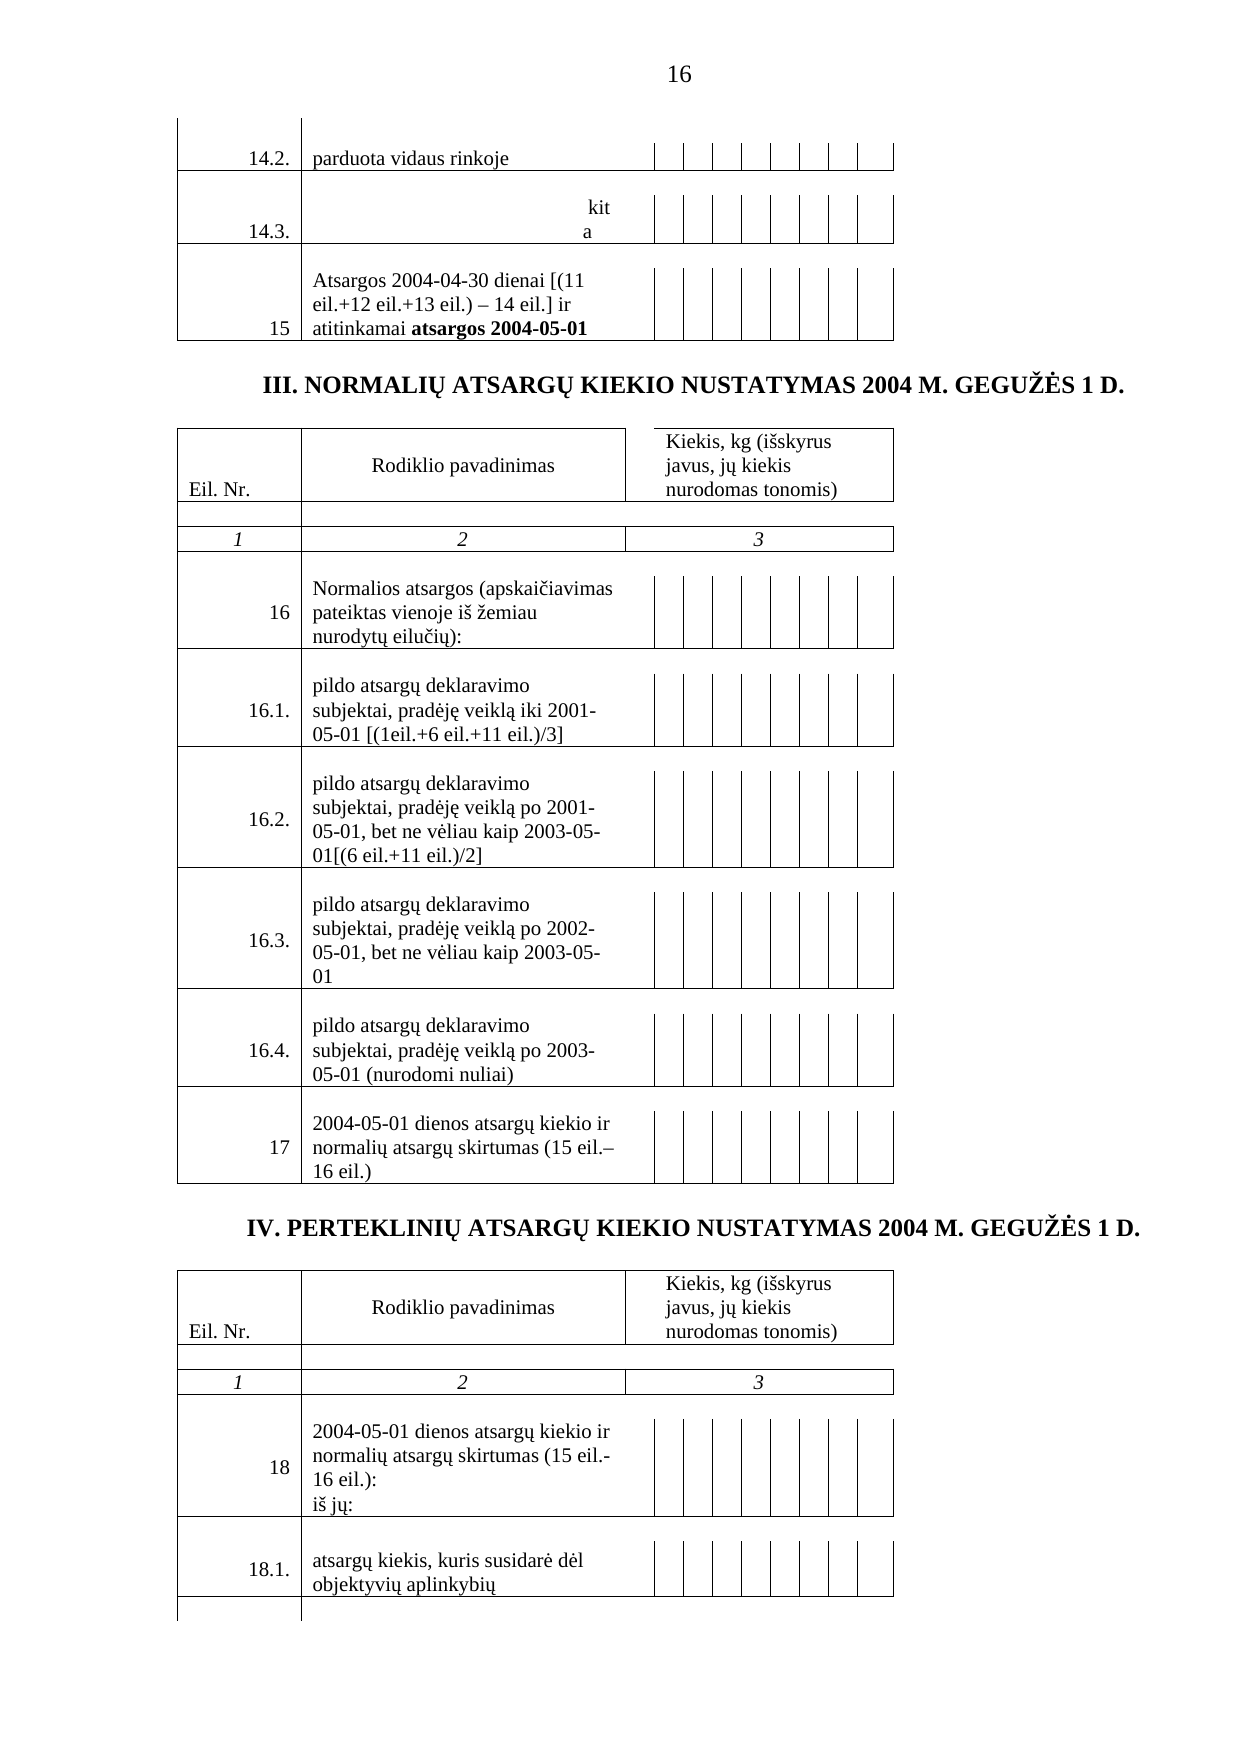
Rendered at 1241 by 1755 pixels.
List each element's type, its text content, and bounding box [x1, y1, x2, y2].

table_cell [479, 502, 513, 526]
table_cell [965, 1516, 1001, 1541]
table_cell [771, 892, 799, 988]
table_cell [1001, 170, 1036, 195]
table_cell [894, 1369, 929, 1394]
table_cell [1108, 674, 1144, 746]
table_cell [330, 502, 359, 526]
table_cell [742, 268, 770, 340]
table_cell [1108, 648, 1144, 673]
table_cell [829, 1087, 858, 1111]
table_cell [417, 1345, 446, 1368]
table_cell [713, 674, 741, 746]
table_cell [1036, 1111, 1072, 1136]
table_cell [929, 746, 965, 771]
table_cell [858, 1395, 893, 1419]
table_cell [417, 868, 446, 892]
table_cell [302, 1395, 330, 1419]
table_cell [206, 1395, 301, 1419]
table_cell [446, 502, 479, 526]
table_cell [894, 771, 929, 867]
table_cell [1108, 501, 1144, 526]
table_cell [1144, 1086, 1181, 1111]
table_cell [446, 195, 479, 243]
table_cell [302, 118, 330, 143]
table_cell [742, 143, 770, 170]
table_cell [800, 892, 828, 988]
table_cell [542, 171, 571, 195]
table_cell [1072, 892, 1108, 988]
table_cell [417, 1395, 446, 1419]
table_cell [829, 1014, 857, 1086]
table_cell [302, 244, 330, 268]
table_cell [1108, 601, 1144, 648]
table_cell [1072, 988, 1108, 1013]
table_cell [894, 1419, 929, 1491]
table_cell [417, 1597, 446, 1621]
table_cell [1144, 1344, 1181, 1368]
table_cell Eil. Nr. [178, 429, 301, 501]
table_cell [858, 1014, 893, 1086]
table_cell [1108, 1086, 1144, 1111]
table_cell [771, 552, 800, 576]
table_cell [929, 1086, 965, 1111]
table_cell [771, 1597, 800, 1621]
table_cell [1144, 1136, 1181, 1183]
table_cell [571, 552, 625, 576]
table_cell [684, 1087, 712, 1111]
table_cell [359, 118, 388, 143]
table_cell [625, 1419, 654, 1491]
table_cell [1036, 746, 1072, 771]
table_cell [771, 1111, 799, 1183]
table_cell [829, 989, 858, 1013]
table_cell [771, 1345, 800, 1368]
table_cell [965, 1086, 1001, 1111]
table_cell [1072, 195, 1108, 243]
table_cell [654, 244, 683, 268]
table_cell [330, 1087, 359, 1111]
table_cell [800, 1517, 829, 1541]
table_cell [513, 1395, 542, 1419]
table_cell [655, 1111, 683, 1183]
table_cell [829, 143, 857, 170]
table_cell [479, 171, 513, 195]
table_cell [1108, 551, 1144, 576]
table_cell [929, 1566, 965, 1596]
table_cell pildo atsargų deklaravimo subjektai, pradėję veiklą po 2001-05-01, bet ne vėliau kaip 2003-05-01[(6 eil.+11 eil.)/2] [302, 771, 625, 867]
table_cell [1036, 1014, 1072, 1086]
table_cell [684, 674, 712, 746]
table_cell [388, 747, 417, 771]
table_cell [1144, 170, 1181, 195]
table_cell [388, 552, 417, 576]
table_cell [1001, 1394, 1036, 1419]
table_cell [965, 1566, 1001, 1596]
table_cell [684, 989, 712, 1013]
table_cell [742, 1345, 771, 1368]
table_cell [571, 747, 625, 771]
table_cell [625, 268, 654, 340]
table_cell [684, 1517, 712, 1541]
table_cell [965, 988, 1001, 1013]
table_cell [713, 1419, 741, 1516]
table_cell [417, 552, 446, 576]
table_cell [713, 1541, 741, 1596]
table_cell [800, 171, 829, 195]
table_cell [1108, 1369, 1144, 1394]
table_cell Rodiklio pavadinimas [302, 1271, 625, 1343]
table_cell [1144, 118, 1181, 143]
table_cell [894, 428, 929, 501]
table_cell [1072, 1596, 1108, 1621]
table_cell 2 [302, 1370, 625, 1394]
table_cell [1144, 1566, 1181, 1596]
table_cell [829, 244, 858, 268]
table_cell [894, 526, 929, 551]
table_cell [1144, 1014, 1181, 1086]
table_cell [479, 552, 513, 576]
table_cell [713, 892, 741, 988]
table_cell [446, 1087, 479, 1111]
table_cell [513, 868, 542, 892]
table_cell [858, 1345, 893, 1368]
table_cell [513, 1087, 542, 1111]
table_cell [1108, 576, 1144, 601]
table_cell [1036, 118, 1072, 143]
table_cell pildo atsargų deklaravimo subjektai, pradėję veiklą po 2003-05-01 (nurodomi nuliai) [302, 1014, 625, 1086]
table_cell [742, 892, 770, 988]
table_cell [1072, 867, 1108, 892]
table_cell [1108, 1014, 1144, 1086]
table_cell [1072, 1566, 1108, 1596]
table_cell kita [571, 195, 625, 243]
table_cell [388, 1517, 417, 1541]
table_cell [929, 1014, 965, 1086]
table_cell [1108, 1566, 1144, 1596]
table_cell [654, 1517, 683, 1541]
table_cell [625, 649, 654, 673]
table_cell [513, 1597, 542, 1621]
table_cell [206, 649, 301, 673]
table_cell [800, 552, 829, 576]
table_cell [929, 501, 965, 526]
table_cell [713, 1014, 741, 1086]
table_cell [684, 1597, 712, 1621]
table_cell [965, 648, 1001, 673]
table_cell [625, 892, 654, 988]
table_cell [742, 502, 771, 526]
table_cell [359, 1597, 388, 1621]
table_cell [479, 989, 513, 1013]
table_cell [929, 143, 965, 170]
table_cell [965, 143, 1001, 170]
table_cell [625, 1087, 654, 1111]
table_cell [1072, 551, 1108, 576]
table_cell [1001, 601, 1036, 648]
table_cell [626, 1271, 654, 1343]
table_cell [800, 1345, 829, 1368]
table_cell [684, 502, 712, 526]
table_cell [858, 268, 893, 340]
table_cell [800, 989, 829, 1013]
table_cell [446, 244, 479, 268]
table_cell [655, 1014, 683, 1086]
table_cell [929, 268, 965, 340]
table_cell [1144, 243, 1181, 268]
table_cell [858, 1111, 893, 1183]
table_cell [542, 649, 571, 673]
table_cell [446, 1345, 479, 1368]
table_cell [742, 576, 770, 648]
table_cell [388, 1345, 417, 1368]
table_cell [177, 341, 206, 428]
table_cell [625, 502, 654, 526]
table_cell [446, 649, 479, 673]
table_cell [829, 195, 857, 243]
table_cell [302, 989, 330, 1013]
table_cell [965, 1596, 1001, 1621]
table_cell [858, 502, 893, 526]
table_cell [513, 649, 542, 673]
table_cell [388, 195, 417, 243]
table_cell [965, 1344, 1001, 1368]
table_cell [542, 118, 571, 143]
table_cell [1108, 268, 1144, 340]
table_cell [684, 118, 712, 143]
table_cell [446, 171, 479, 195]
table_cell [178, 118, 206, 143]
table_cell [330, 195, 359, 243]
table_cell [359, 244, 388, 268]
table_cell 3 [626, 1370, 893, 1394]
table_cell [929, 1344, 965, 1368]
table_cell [625, 771, 654, 867]
table_cell [894, 601, 929, 648]
table_cell [1072, 674, 1108, 746]
table_cell [1144, 143, 1181, 170]
table_cell [771, 502, 800, 526]
table_cell [206, 552, 301, 576]
table_cell [1001, 674, 1036, 746]
table_cell [1036, 268, 1072, 340]
table_cell [654, 868, 683, 892]
table_cell [771, 268, 799, 340]
table_cell [965, 674, 1001, 746]
table_cell [1144, 674, 1181, 746]
table_cell [359, 195, 388, 243]
table_cell [829, 1111, 857, 1183]
table_cell [1144, 1541, 1181, 1566]
table_cell [388, 244, 417, 268]
table_cell [929, 1270, 965, 1343]
table_cell [684, 1111, 712, 1183]
table_cell [894, 1344, 929, 1368]
table_cell [929, 243, 965, 268]
table_cell [1001, 892, 1036, 988]
table_cell [654, 1345, 683, 1368]
table_cell [359, 649, 388, 673]
table_cell atsargų kiekis, kuris susidarė dėl objektyvių aplinkybių [302, 1541, 625, 1596]
table_cell [1144, 1369, 1181, 1394]
table_cell 1 [178, 1370, 301, 1394]
table_cell [302, 171, 330, 195]
table_cell [800, 118, 829, 143]
table_cell [654, 552, 683, 576]
table_cell [1072, 648, 1108, 673]
table_cell [894, 648, 929, 673]
table_cell [1001, 143, 1036, 170]
table_cell [965, 892, 1001, 988]
table_cell [742, 118, 771, 143]
table_cell [771, 1541, 799, 1596]
table_cell [684, 268, 712, 340]
table_cell [571, 1597, 625, 1621]
table_cell [359, 171, 388, 195]
table_cell [713, 502, 742, 526]
table_cell [1036, 601, 1072, 648]
table_cell [1144, 268, 1181, 340]
table_cell [829, 649, 858, 673]
table_cell [625, 244, 654, 268]
table_cell [206, 747, 301, 771]
table_cell [479, 868, 513, 892]
table_cell [742, 552, 771, 576]
table_cell [894, 988, 929, 1013]
table_cell [1001, 195, 1036, 243]
table_cell [654, 171, 683, 195]
table_cell 14.2. [178, 143, 301, 170]
table_cell [713, 649, 742, 673]
table_cell [571, 868, 625, 892]
table_cell [1144, 576, 1181, 601]
table_cell [965, 501, 1001, 526]
table_cell [894, 1596, 929, 1621]
table_cell [446, 989, 479, 1013]
table_cell [1108, 1516, 1144, 1541]
table_cell [655, 576, 683, 648]
table_cell [742, 989, 771, 1013]
table_cell [684, 892, 712, 988]
table_cell [302, 552, 330, 576]
table_cell [800, 1541, 828, 1596]
table_cell [965, 195, 1001, 243]
table_cell [625, 576, 654, 601]
table_cell [1001, 988, 1036, 1013]
table_cell [1072, 170, 1108, 195]
table_cell [1072, 501, 1108, 526]
table_cell [858, 244, 893, 268]
table_cell [654, 1597, 683, 1621]
table_cell [513, 244, 542, 268]
table_cell [1144, 1270, 1181, 1343]
table_cell [684, 1014, 712, 1086]
table_cell 1 [178, 527, 301, 551]
table_cell [742, 1395, 771, 1419]
table_cell [1144, 428, 1181, 501]
table_cell [1144, 501, 1181, 526]
table_cell [654, 1395, 683, 1419]
table_cell [858, 892, 893, 988]
table_cell [1108, 170, 1144, 195]
table_cell [1108, 771, 1144, 867]
table_cell [1036, 1369, 1072, 1394]
table_cell [965, 746, 1001, 771]
table_cell [771, 244, 800, 268]
table_cell [302, 195, 330, 243]
table_cell [1036, 501, 1072, 526]
table_cell [655, 143, 683, 170]
table_cell [206, 1597, 301, 1621]
table_cell [742, 771, 770, 867]
table_cell [800, 771, 828, 867]
table_cell [302, 1345, 330, 1368]
table_cell [713, 747, 742, 771]
table_cell [771, 868, 800, 892]
table_cell [742, 1087, 771, 1111]
table_cell [713, 1597, 742, 1621]
table_cell [965, 1270, 1001, 1343]
table_cell [894, 170, 929, 195]
table_cell [894, 268, 929, 340]
table_cell [1036, 1394, 1072, 1419]
table_cell [858, 1541, 893, 1596]
table_cell 17 [178, 1111, 301, 1183]
table_cell [1144, 771, 1181, 867]
table_cell [206, 1087, 301, 1111]
table_cell [713, 1111, 741, 1183]
table_cell [571, 118, 625, 143]
table_cell [206, 1345, 301, 1368]
table_cell [965, 268, 1001, 340]
table_cell [894, 118, 929, 143]
table_cell [655, 892, 683, 988]
table_cell [1001, 1344, 1036, 1368]
table_cell [542, 552, 571, 576]
table_cell [206, 118, 301, 143]
table_cell [1144, 1419, 1181, 1491]
table_cell [206, 1517, 301, 1541]
table_cell 18.1. [178, 1541, 301, 1596]
table_cell [625, 1345, 654, 1368]
table_cell [684, 1419, 712, 1516]
table_cell [625, 143, 654, 170]
table_cell [1036, 170, 1072, 195]
table_cell [1072, 1344, 1108, 1368]
table_cell [479, 1087, 513, 1111]
table_cell [713, 195, 741, 243]
table_cell [542, 244, 571, 268]
table_cell [513, 1345, 542, 1368]
table_cell [446, 747, 479, 771]
table_cell [1001, 1596, 1036, 1621]
table_cell [1036, 1516, 1072, 1541]
table_cell [626, 428, 654, 501]
table_cell [894, 1270, 929, 1343]
table_cell [417, 1517, 446, 1541]
table_cell 2004-05-01 dienos atsargų kiekio ir normalių atsargų skirtumas (15 eil.–16 eil.) [302, 1111, 625, 1183]
table_cell [713, 244, 742, 268]
table_cell [446, 868, 479, 892]
table_cell [829, 1541, 857, 1596]
table_cell 2 [302, 527, 625, 551]
table_cell [829, 502, 858, 526]
table_cell [929, 1491, 965, 1516]
table_cell [302, 502, 330, 526]
table_cell [417, 1087, 446, 1111]
table_cell [542, 868, 571, 892]
table_cell [542, 1345, 571, 1368]
table_cell [1036, 1596, 1072, 1621]
table_cell [513, 552, 542, 576]
table_cell [542, 747, 571, 771]
table_cell [1072, 1111, 1108, 1136]
table_cell [417, 649, 446, 673]
table_cell [302, 1517, 330, 1541]
table_cell [178, 989, 206, 1013]
table_cell [330, 989, 359, 1013]
table_cell [1108, 1419, 1144, 1491]
table_cell [330, 1395, 359, 1419]
table_cell [929, 1394, 965, 1419]
table_cell [829, 1345, 858, 1368]
table_cell [571, 649, 625, 673]
table_cell [858, 1087, 893, 1111]
table_cell [479, 1517, 513, 1541]
table_cell [929, 1136, 965, 1183]
table_cell [330, 171, 359, 195]
table_cell Atsargos 2004-04-30 dienai [(11 eil.+12 eil.+13 eil.) – 14 eil.] ir atitinkamai atsargos 2004-05-01 [302, 268, 625, 340]
table_cell [388, 868, 417, 892]
table_cell [713, 1517, 742, 1541]
table_cell [965, 1491, 1001, 1516]
table_cell [771, 143, 799, 170]
table_cell [388, 502, 417, 526]
table_cell [513, 502, 542, 526]
table_cell [1108, 1344, 1144, 1368]
table_cell [330, 244, 359, 268]
table_cell [571, 171, 625, 195]
table_cell 16.2. [178, 771, 301, 867]
table_cell [858, 171, 893, 195]
table_cell [800, 576, 828, 648]
table_cell [1001, 526, 1036, 551]
table_cell [1144, 988, 1181, 1013]
table_cell [713, 171, 742, 195]
table_cell [479, 747, 513, 771]
table_cell 15 [178, 268, 301, 340]
table_cell [858, 552, 893, 576]
table_cell [1001, 1491, 1036, 1516]
table_cell [684, 771, 712, 867]
table_cell [894, 746, 929, 771]
table_cell [1108, 118, 1144, 143]
table_cell [771, 1014, 799, 1086]
table_cell [894, 1086, 929, 1111]
table_cell [1072, 576, 1108, 601]
table_cell [929, 195, 965, 243]
table_cell [742, 244, 771, 268]
table_cell [1144, 1596, 1181, 1621]
table_cell [446, 552, 479, 576]
table_cell [513, 1517, 542, 1541]
table_cell [713, 1087, 742, 1111]
table_cell [929, 1516, 965, 1541]
table_cell [177, 1184, 206, 1270]
table_cell [829, 118, 858, 143]
table_cell [1001, 1014, 1036, 1086]
table_cell [542, 1517, 571, 1541]
table_cell [829, 171, 858, 195]
table_cell [858, 1517, 893, 1541]
table_cell [542, 1087, 571, 1111]
table_cell [388, 1087, 417, 1111]
table_cell [829, 771, 857, 867]
table_cell [625, 868, 654, 892]
table_cell [684, 552, 712, 576]
table_cell [359, 868, 388, 892]
table_cell [1108, 988, 1144, 1013]
table_cell [1036, 1541, 1072, 1566]
table_cell [359, 1395, 388, 1419]
table_cell [1144, 1111, 1181, 1136]
table_cell [965, 170, 1001, 195]
table_cell [929, 576, 965, 601]
table_cell [571, 502, 625, 526]
table_cell [1001, 243, 1036, 268]
table_cell [713, 552, 742, 576]
table_cell [1144, 1491, 1181, 1516]
table_cell [929, 1419, 965, 1491]
table_cell [206, 868, 301, 892]
table_cell [1144, 746, 1181, 771]
table_cell 14.3. [178, 195, 301, 243]
table_cell [625, 674, 654, 746]
table_cell [1001, 1541, 1036, 1566]
table_cell [1036, 1419, 1072, 1491]
table_cell [858, 674, 893, 746]
table_cell [178, 1087, 206, 1111]
table_cell [302, 1597, 330, 1621]
table_cell [1036, 428, 1072, 501]
table_cell [330, 747, 359, 771]
table_cell [1001, 551, 1036, 576]
table_cell [1108, 1394, 1144, 1419]
table_cell [625, 171, 654, 195]
table_cell [206, 989, 301, 1013]
table_cell [1072, 526, 1108, 551]
table_cell [479, 195, 513, 243]
table_cell [479, 1395, 513, 1419]
table_cell [571, 244, 625, 268]
table_cell [479, 244, 513, 268]
table_cell [1036, 988, 1072, 1013]
table_cell [655, 195, 683, 243]
table_cell [771, 1395, 800, 1419]
table_cell [542, 195, 571, 243]
table_cell [417, 502, 446, 526]
table_cell [771, 649, 800, 673]
table_cell [479, 649, 513, 673]
table_cell [654, 118, 683, 143]
table_cell [771, 171, 800, 195]
table_cell [858, 771, 893, 867]
table_cell [742, 1014, 770, 1086]
table_cell [894, 195, 929, 243]
table_cell [684, 143, 712, 170]
table_cell [542, 989, 571, 1013]
table_cell [829, 552, 858, 576]
table_cell [713, 1395, 742, 1419]
table_cell [1108, 526, 1144, 551]
table_cell 2004-05-01 dienos atsargų kiekio ir normalių atsargų skirtumas (15 eil.-16 eil.): [302, 1419, 625, 1491]
table_cell [858, 747, 893, 771]
table_cell [965, 576, 1001, 601]
table_cell [742, 674, 770, 746]
table_cell [894, 1491, 929, 1516]
table_cell [894, 576, 929, 601]
table_cell [965, 1394, 1001, 1419]
table_cell [571, 989, 625, 1013]
table_cell [1036, 576, 1072, 601]
table_cell [178, 1517, 206, 1541]
table_cell [654, 502, 683, 526]
table_cell [330, 118, 359, 143]
table_cell [771, 118, 800, 143]
table_cell [359, 1087, 388, 1111]
table_cell [929, 1596, 965, 1621]
table_cell [800, 747, 829, 771]
table_cell [1108, 892, 1144, 988]
table_cell [965, 1369, 1001, 1394]
table_cell [655, 268, 683, 340]
table_cell [178, 649, 206, 673]
table_cell [684, 747, 712, 771]
table_cell [894, 1014, 929, 1086]
table_cell [625, 1136, 654, 1183]
table_cell [388, 1597, 417, 1621]
table_cell [1108, 867, 1144, 892]
table_cell [178, 747, 206, 771]
table_cell 16.3. [178, 892, 301, 988]
table_cell [771, 989, 800, 1013]
table_cell Kiekis, kg (išskyrus javus, jų kiekis nurodomas tonomis) [654, 1271, 893, 1343]
table_cell [929, 867, 965, 892]
table_cell [654, 649, 683, 673]
table_cell [625, 1491, 654, 1516]
table_cell [894, 892, 929, 988]
table_cell [742, 1597, 771, 1621]
table_cell [894, 501, 929, 526]
table_cell [388, 1395, 417, 1419]
table_cell [829, 1395, 858, 1419]
table_cell [684, 244, 712, 268]
table_cell [965, 243, 1001, 268]
table_cell [1001, 1270, 1036, 1343]
table_cell [446, 1395, 479, 1419]
table_cell [206, 244, 301, 268]
table_cell [571, 1517, 625, 1541]
table_cell [625, 1395, 654, 1419]
table_cell [829, 1419, 857, 1516]
table_cell [1072, 428, 1108, 501]
table_cell [894, 1541, 929, 1566]
table_cell [302, 868, 330, 892]
table_cell [800, 1395, 829, 1419]
table_cell [655, 674, 683, 746]
table_cell [1144, 1516, 1181, 1541]
table_cell [1001, 1419, 1036, 1491]
table_cell [359, 502, 388, 526]
table_cell [446, 1517, 479, 1541]
table_cell [894, 1111, 929, 1136]
table_cell [929, 601, 965, 648]
table_cell [625, 1517, 654, 1541]
table_cell [359, 747, 388, 771]
table_cell [829, 868, 858, 892]
table_cell [929, 648, 965, 673]
table_cell [417, 244, 446, 268]
table_cell 16.4. [178, 1014, 301, 1086]
table_cell [1144, 601, 1181, 648]
table_cell [894, 1136, 929, 1183]
table_cell [771, 771, 799, 867]
table_cell [1072, 268, 1108, 340]
table_cell [513, 989, 542, 1013]
table_cell [1072, 143, 1108, 170]
table_cell [625, 1566, 654, 1596]
table_cell [1108, 428, 1144, 501]
table_cell [1001, 268, 1036, 340]
table_cell [965, 1014, 1001, 1086]
table_cell [446, 1597, 479, 1621]
table_cell [1072, 1086, 1108, 1111]
table_cell [1036, 1491, 1072, 1516]
table_cell [1001, 576, 1036, 601]
table_cell [1072, 1136, 1108, 1183]
table_cell [1001, 867, 1036, 892]
table_cell [1001, 428, 1036, 501]
table_cell [894, 1566, 929, 1596]
table_cell [654, 1087, 683, 1111]
table_cell [742, 195, 770, 243]
table_cell [929, 1541, 965, 1566]
table_cell [625, 195, 654, 243]
table_cell [1036, 867, 1072, 892]
table_cell [654, 747, 683, 771]
table_cell [571, 1087, 625, 1111]
table_cell [625, 1541, 654, 1566]
table_cell [684, 1395, 712, 1419]
table_cell [625, 1111, 654, 1136]
table_cell [1144, 867, 1181, 892]
table_cell [929, 428, 965, 501]
table_cell [655, 771, 683, 867]
table_cell [829, 892, 857, 988]
table_cell [388, 171, 417, 195]
table_cell [1036, 892, 1072, 988]
table_cell [800, 502, 829, 526]
table_cell [771, 195, 799, 243]
table_cell [1036, 143, 1072, 170]
table_cell [479, 1345, 513, 1368]
table_cell [178, 1597, 206, 1621]
table_cell [513, 118, 542, 143]
table_cell [625, 118, 654, 143]
table_cell [625, 601, 654, 648]
table_cell [513, 747, 542, 771]
table_cell 3 [626, 527, 893, 551]
table_cell [178, 502, 206, 526]
table_cell [858, 868, 893, 892]
table_cell [800, 244, 829, 268]
table_cell [1108, 1491, 1144, 1516]
table_cell [894, 1516, 929, 1541]
table_cell [684, 1541, 712, 1596]
table_cell [1001, 118, 1036, 143]
table_cell [965, 118, 1001, 143]
table_cell [1072, 746, 1108, 771]
table_cell [1001, 1566, 1036, 1596]
table_cell [929, 771, 965, 867]
table_cell [1072, 601, 1108, 648]
table_cell [742, 747, 771, 771]
table_cell [1001, 746, 1036, 771]
table_cell [800, 1087, 829, 1111]
table_cell [742, 868, 771, 892]
table_cell [388, 118, 417, 143]
table_cell [571, 1345, 625, 1368]
table_cell pildo atsargų deklaravimo subjektai, pradėję veiklą po 2002-05-01, bet ne vėliau kaip 2003-05-01 [302, 892, 625, 988]
table_cell [684, 649, 712, 673]
table_cell [1108, 1541, 1144, 1566]
table_cell [417, 195, 446, 243]
table_cell [542, 502, 571, 526]
table_cell [965, 601, 1001, 648]
table_cell [178, 171, 206, 195]
table_cell [929, 118, 965, 143]
table_cell Eil. Nr. [178, 1271, 301, 1343]
table_cell [965, 1419, 1001, 1491]
table_cell [713, 143, 741, 170]
table_cell 16.1. [178, 674, 301, 746]
table_cell [1108, 143, 1144, 170]
table_cell [965, 1541, 1001, 1566]
table_cell IV. PERTEKLINIŲ ATSARGŲ KIEKIO NUSTATYMAS 2004 M. GEGUŽĖS 1 D. [206, 1183, 1181, 1270]
table_cell [713, 771, 741, 867]
table_cell [1001, 771, 1036, 867]
table_cell [1108, 1270, 1144, 1343]
table_cell [446, 118, 479, 143]
table_cell [330, 552, 359, 576]
table_cell [800, 649, 829, 673]
table_cell [771, 576, 799, 648]
table_cell [359, 989, 388, 1013]
table_cell [929, 526, 965, 551]
table_cell [1036, 674, 1072, 746]
table_cell [894, 551, 929, 576]
table_cell [206, 171, 301, 195]
table_cell [800, 1014, 828, 1086]
table_cell [655, 1419, 683, 1516]
table_cell [858, 143, 893, 170]
table_cell [929, 1369, 965, 1394]
table_cell [479, 118, 513, 143]
table_cell [330, 1345, 359, 1368]
table_cell [1036, 1270, 1072, 1343]
table_cell iš jų: [302, 1491, 625, 1516]
table_cell [829, 268, 857, 340]
table_cell [178, 552, 206, 576]
table_cell [771, 747, 800, 771]
table_cell [417, 118, 446, 143]
table_cell [800, 674, 828, 746]
table_cell [206, 502, 301, 526]
table_cell [1108, 195, 1144, 243]
table_cell [330, 1597, 359, 1621]
table_cell [771, 674, 799, 746]
table_cell 18 [178, 1419, 301, 1516]
table_cell Normalios atsargos (apskaičiavimas pateiktas vienoje iš žemiau nurodytų eilučių): [302, 576, 625, 648]
table_cell [1072, 1516, 1108, 1541]
table_cell [965, 428, 1001, 501]
table_cell [894, 243, 929, 268]
table_cell [800, 868, 829, 892]
table_cell [858, 989, 893, 1013]
table_cell parduota vidaus rinkoje [302, 143, 625, 170]
table_cell [713, 118, 742, 143]
table_cell [302, 1087, 330, 1111]
table_cell [1144, 648, 1181, 673]
table_cell [513, 171, 542, 195]
table_cell [929, 551, 965, 576]
table_cell [742, 1541, 770, 1596]
table_cell [625, 989, 654, 1013]
table_cell [858, 1597, 893, 1621]
table_cell [1108, 1111, 1144, 1136]
table_cell [1001, 501, 1036, 526]
table_cell 16 [178, 576, 301, 648]
table_cell [742, 1111, 770, 1183]
table_cell [858, 576, 893, 648]
table_cell [713, 268, 741, 340]
table_cell [894, 143, 929, 170]
table_cell [684, 576, 712, 648]
table_cell [1001, 1111, 1036, 1136]
table_cell [359, 1345, 388, 1368]
table_cell [894, 1394, 929, 1419]
table_cell [771, 1419, 799, 1516]
table_cell [1072, 1394, 1108, 1419]
table_cell [1001, 1369, 1036, 1394]
table_cell [302, 747, 330, 771]
table_cell [388, 649, 417, 673]
table_cell [965, 526, 1001, 551]
table_cell [1036, 551, 1072, 576]
table_cell [1108, 1596, 1144, 1621]
table_cell [965, 867, 1001, 892]
table_cell [742, 1517, 771, 1541]
table_cell [929, 988, 965, 1013]
table_cell [713, 1345, 742, 1368]
table_cell [858, 195, 893, 243]
table_cell [771, 1517, 800, 1541]
table_cell [479, 1597, 513, 1621]
table_cell [1144, 1394, 1181, 1419]
table_cell [894, 867, 929, 892]
table_cell [417, 989, 446, 1013]
table_cell [1108, 746, 1144, 771]
table_cell [713, 576, 741, 648]
table_cell [713, 868, 742, 892]
table_cell [1144, 551, 1181, 576]
table_cell [742, 1419, 770, 1516]
table_cell [359, 552, 388, 576]
table_cell [713, 989, 742, 1013]
table_cell [1072, 1014, 1108, 1086]
table_cell [1001, 1516, 1036, 1541]
table_cell [829, 1517, 858, 1541]
table_cell Rodiklio pavadinimas [302, 429, 625, 501]
table_cell [771, 1087, 800, 1111]
table_cell [829, 576, 857, 648]
table_cell [625, 1014, 654, 1086]
table_cell [1001, 1136, 1036, 1183]
table_cell [571, 1395, 625, 1419]
table_cell [1036, 195, 1072, 243]
table_cell [1072, 1491, 1108, 1516]
table_cell [965, 771, 1001, 867]
table_cell [800, 195, 828, 243]
table_cell [829, 1597, 858, 1621]
table_cell [417, 747, 446, 771]
table_cell [1108, 1136, 1144, 1183]
table_cell [829, 747, 858, 771]
table_cell [742, 649, 771, 673]
table_cell [1036, 1344, 1072, 1368]
table_cell pildo atsargų deklaravimo subjektai, pradėję veiklą iki 2001-05-01 [(1eil.+6 eil.+11 eil.)/3] [302, 674, 625, 746]
table_cell [330, 868, 359, 892]
table_cell [178, 1395, 206, 1419]
table_cell [542, 1395, 571, 1419]
table_cell [1144, 892, 1181, 988]
table_cell [929, 1111, 965, 1136]
table_cell [1036, 1136, 1072, 1183]
table_cell [929, 674, 965, 746]
table_cell [1072, 118, 1108, 143]
table_cell [625, 552, 654, 576]
table_cell [1108, 243, 1144, 268]
table_cell [1036, 526, 1072, 551]
table_cell [858, 1419, 893, 1516]
table_cell [1072, 771, 1108, 867]
table_cell [858, 649, 893, 673]
table_cell [965, 1136, 1001, 1183]
table_cell [684, 195, 712, 243]
table_cell [1144, 195, 1181, 243]
table_cell [330, 649, 359, 673]
table_cell [1036, 243, 1072, 268]
table_cell [1072, 243, 1108, 268]
table_cell [858, 118, 893, 143]
table_cell [684, 868, 712, 892]
table_cell [654, 989, 683, 1013]
table_cell [1036, 1086, 1072, 1111]
table_cell [178, 868, 206, 892]
table_cell [800, 268, 828, 340]
table_cell [417, 171, 446, 195]
table_cell [178, 244, 206, 268]
table_cell [800, 143, 828, 170]
table_cell [1036, 1566, 1072, 1596]
table_cell [684, 1345, 712, 1368]
table_cell [1036, 771, 1072, 867]
table_cell [302, 649, 330, 673]
table_cell [684, 171, 712, 195]
table_cell III. NORMALIŲ ATSARGŲ KIEKIO NUSTATYMAS 2004 M. GEGUŽĖS 1 D. [206, 340, 1181, 428]
table_cell [625, 747, 654, 771]
table_cell [800, 1111, 828, 1183]
table_cell [929, 892, 965, 988]
table_cell Kiekis, kg (išskyrus javus, jų kiekis nurodomas tonomis) [654, 429, 893, 501]
table_cell [800, 1597, 829, 1621]
table_cell [625, 1597, 654, 1621]
table_cell [1072, 1270, 1108, 1343]
table_cell [542, 1597, 571, 1621]
table_cell [1072, 1369, 1108, 1394]
table_cell [800, 1419, 828, 1516]
table_cell [359, 1517, 388, 1541]
table_cell [1001, 648, 1036, 673]
table_cell [1036, 648, 1072, 673]
table_cell [742, 171, 771, 195]
table_cell [1001, 1086, 1036, 1111]
table_cell [388, 989, 417, 1013]
table_cell [1072, 1419, 1108, 1491]
table_cell [178, 1345, 206, 1368]
table_cell [894, 674, 929, 746]
table_cell [1072, 1541, 1108, 1566]
table_cell [330, 1517, 359, 1541]
table_cell [965, 1111, 1001, 1136]
table_cell [829, 674, 857, 746]
table_cell [1144, 526, 1181, 551]
table_cell [513, 195, 542, 243]
table_cell [655, 1541, 683, 1596]
table_cell [965, 551, 1001, 576]
table_cell [929, 170, 965, 195]
